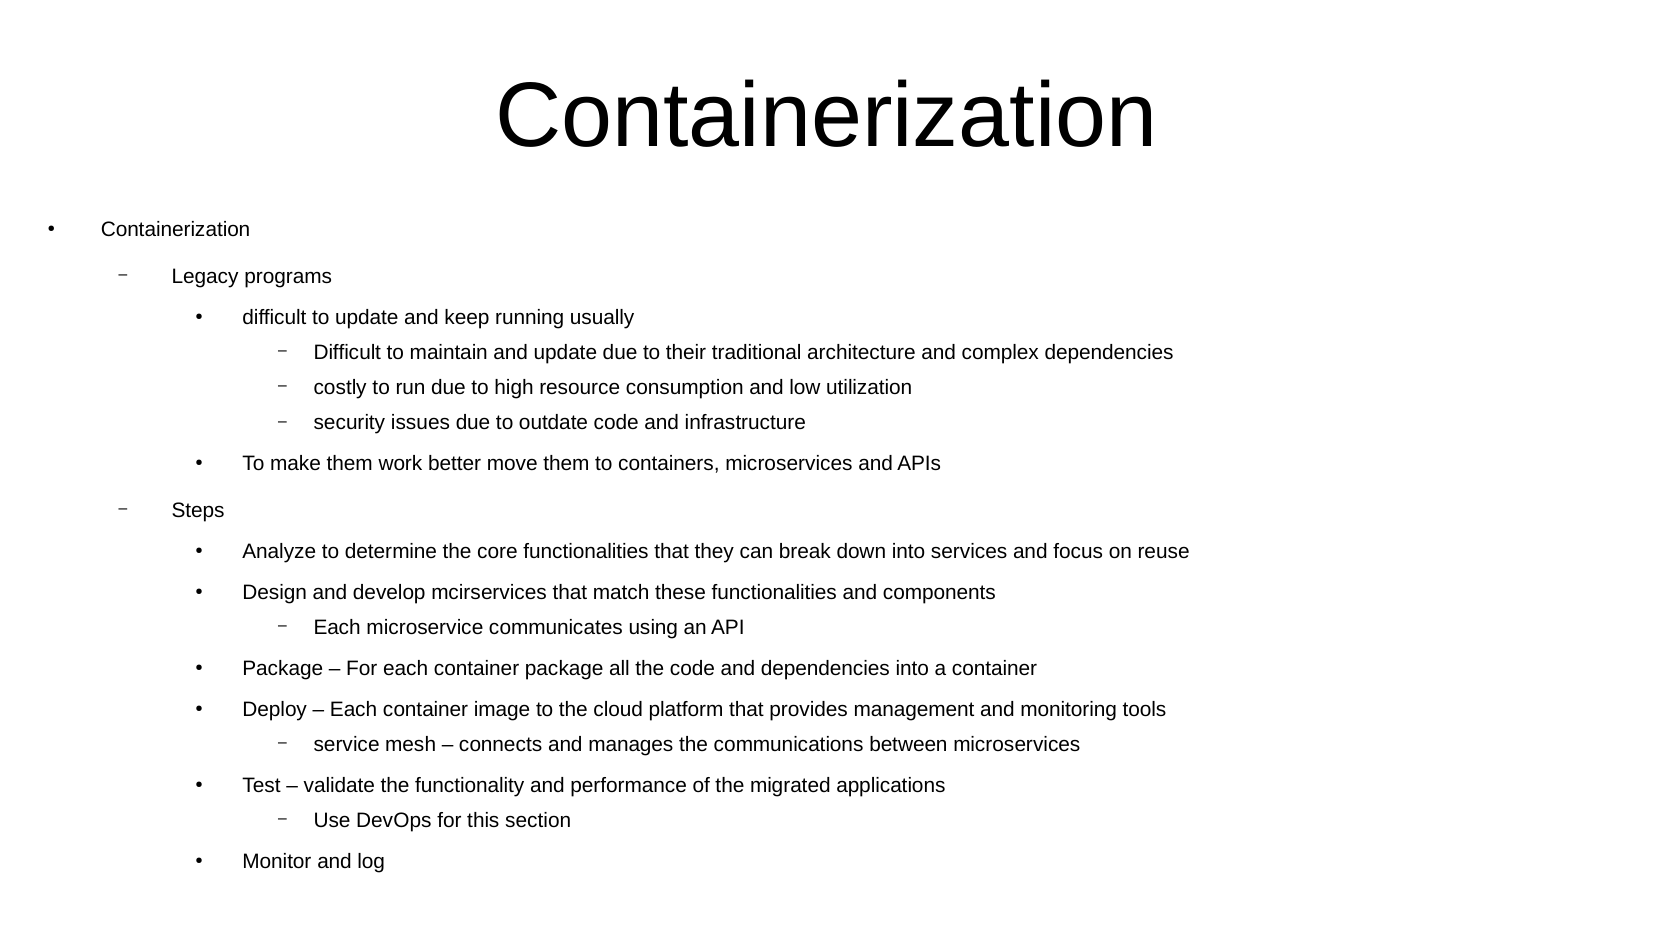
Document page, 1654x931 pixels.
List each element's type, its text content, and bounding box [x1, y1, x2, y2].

title Containerization [82, 37, 1571, 193]
list Containerization Legacy programs difficult to update and keep running usually Difficult to maintain and update due to their traditional architecture and complex dependencies costly to run due to high resource consumption and low utilization security issues due to outdate code and infrastructure To make them work better move them to containers, microservices and APIs Steps Analyze to determine the core functionalities that they can break down into services and focus on reuse Design and develop mcirservices that match these functionalities and components Each microservice communicates using an API Package – For each container package all the code and dependencies into a container Deploy – Each container image to the cloud platform that provides management and monitoring tools service mesh – connects and manages the communications between microservices Test – validate the functionality and performance of the migrated applications Use DevOps for this section Monitor and log [30, 217, 1571, 901]
